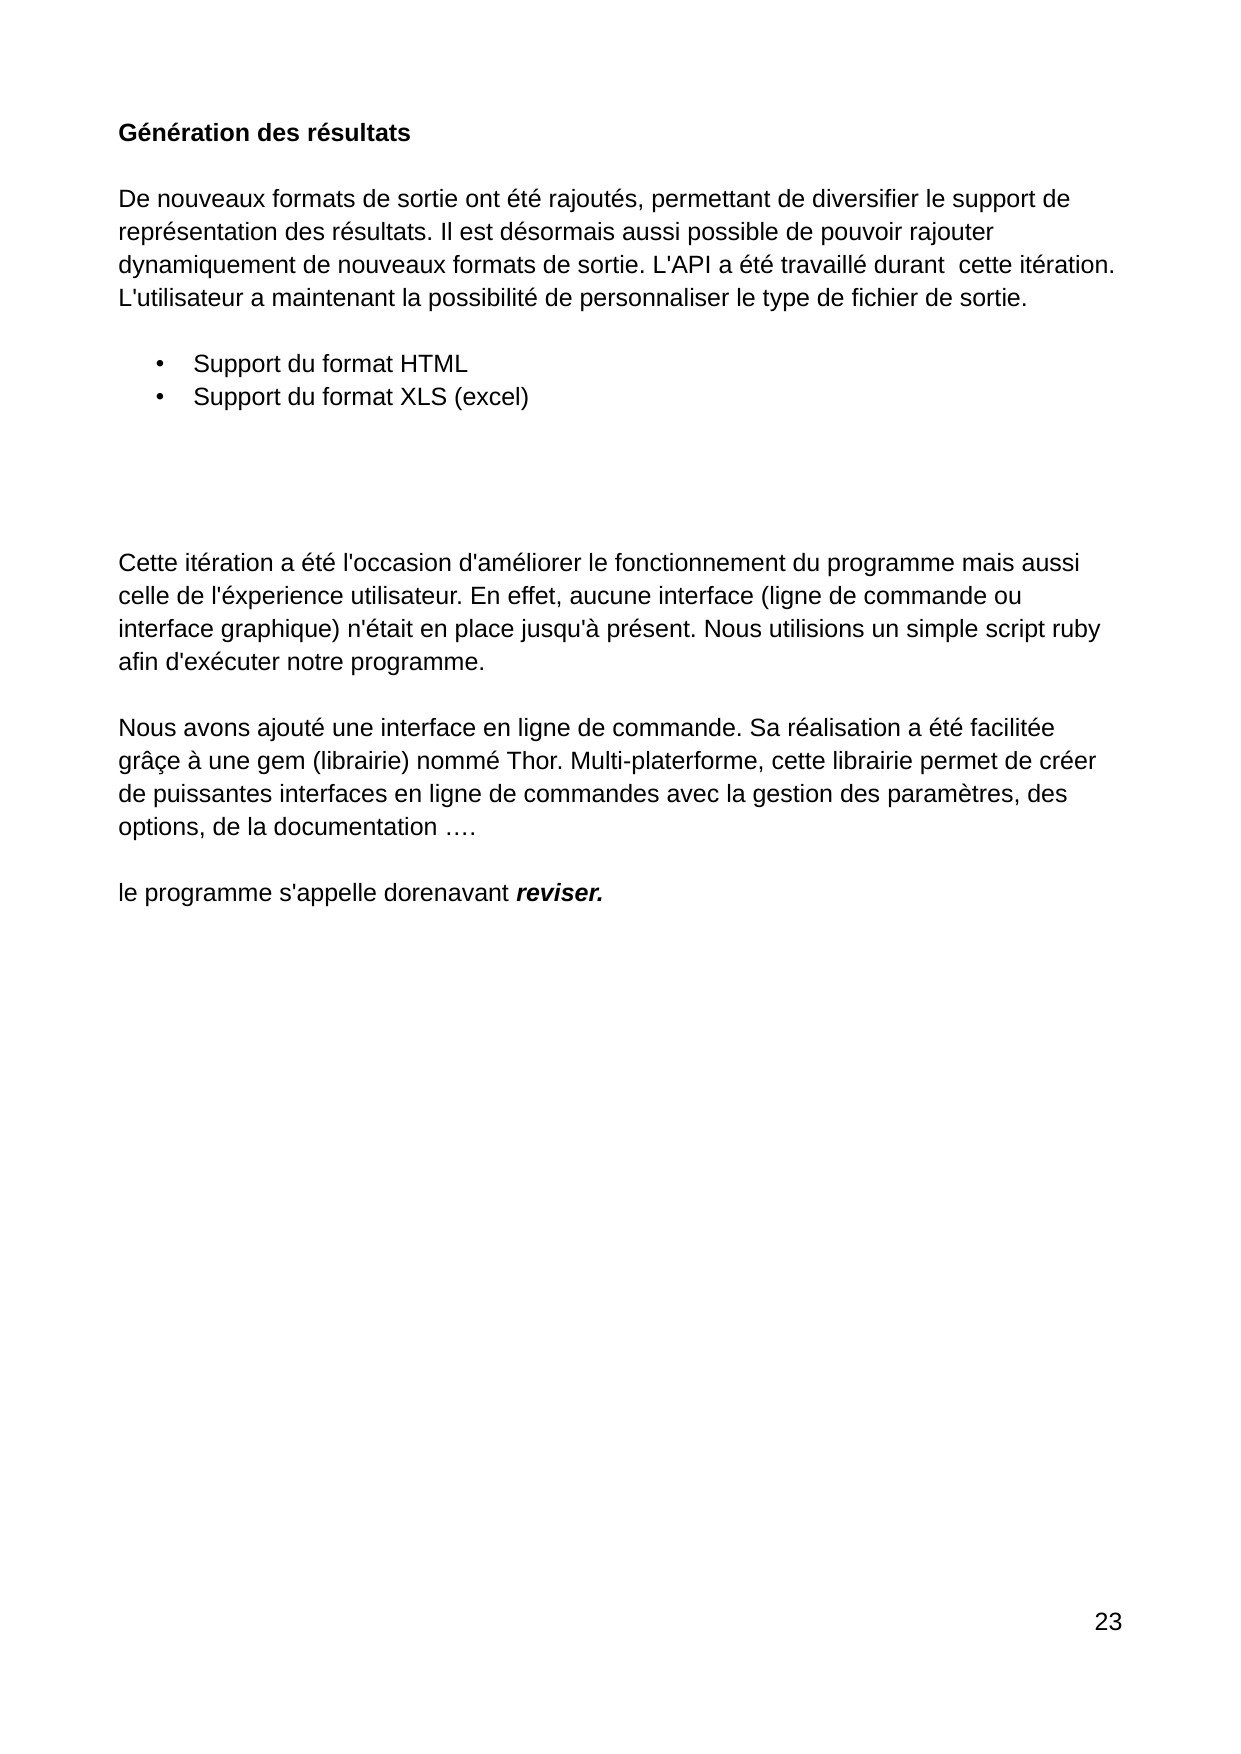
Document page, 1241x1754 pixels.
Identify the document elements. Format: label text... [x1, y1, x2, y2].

text le programme s'appelle dorenavant reviser. [118, 878, 1122, 907]
list Support du format HTML [156, 349, 1122, 378]
text Génération des résultats [118, 118, 1122, 147]
text De nouveaux formats de sortie ont été rajoutés, permettant de diversifier le support de représentation des résultats. Il est désormais aussi possible de pouvoir rajouter dynamiquement de nouveaux formats de sortie. L'API a été travaillé durant cette itération. [118, 184, 1122, 279]
text L'utilisateur a maintenant la possibilité de personnaliser le type de fichier de sortie. [118, 283, 1122, 312]
text Cette itération a été l'occasion d'améliorer le fonctionnement du programme mais aussi celle de l'éxperience utilisateur. En effet, aucune interface (ligne de commande ou interface graphique) n'était en place jusqu'à présent. Nous utilisions un simple script ruby afin d'exécuter notre programme. [118, 548, 1122, 675]
text Nous avons ajouté une interface en ligne de commande. Sa réalisation a été facilitée grâçe à une gem (librairie) nommé Thor. Multi-platerforme, cette librairie permet de créer de puissantes interfaces en ligne de commandes avec la gestion des paramètres, des options, de la documentation …. [118, 713, 1122, 841]
list Support du format XLS (excel) [156, 382, 1122, 411]
